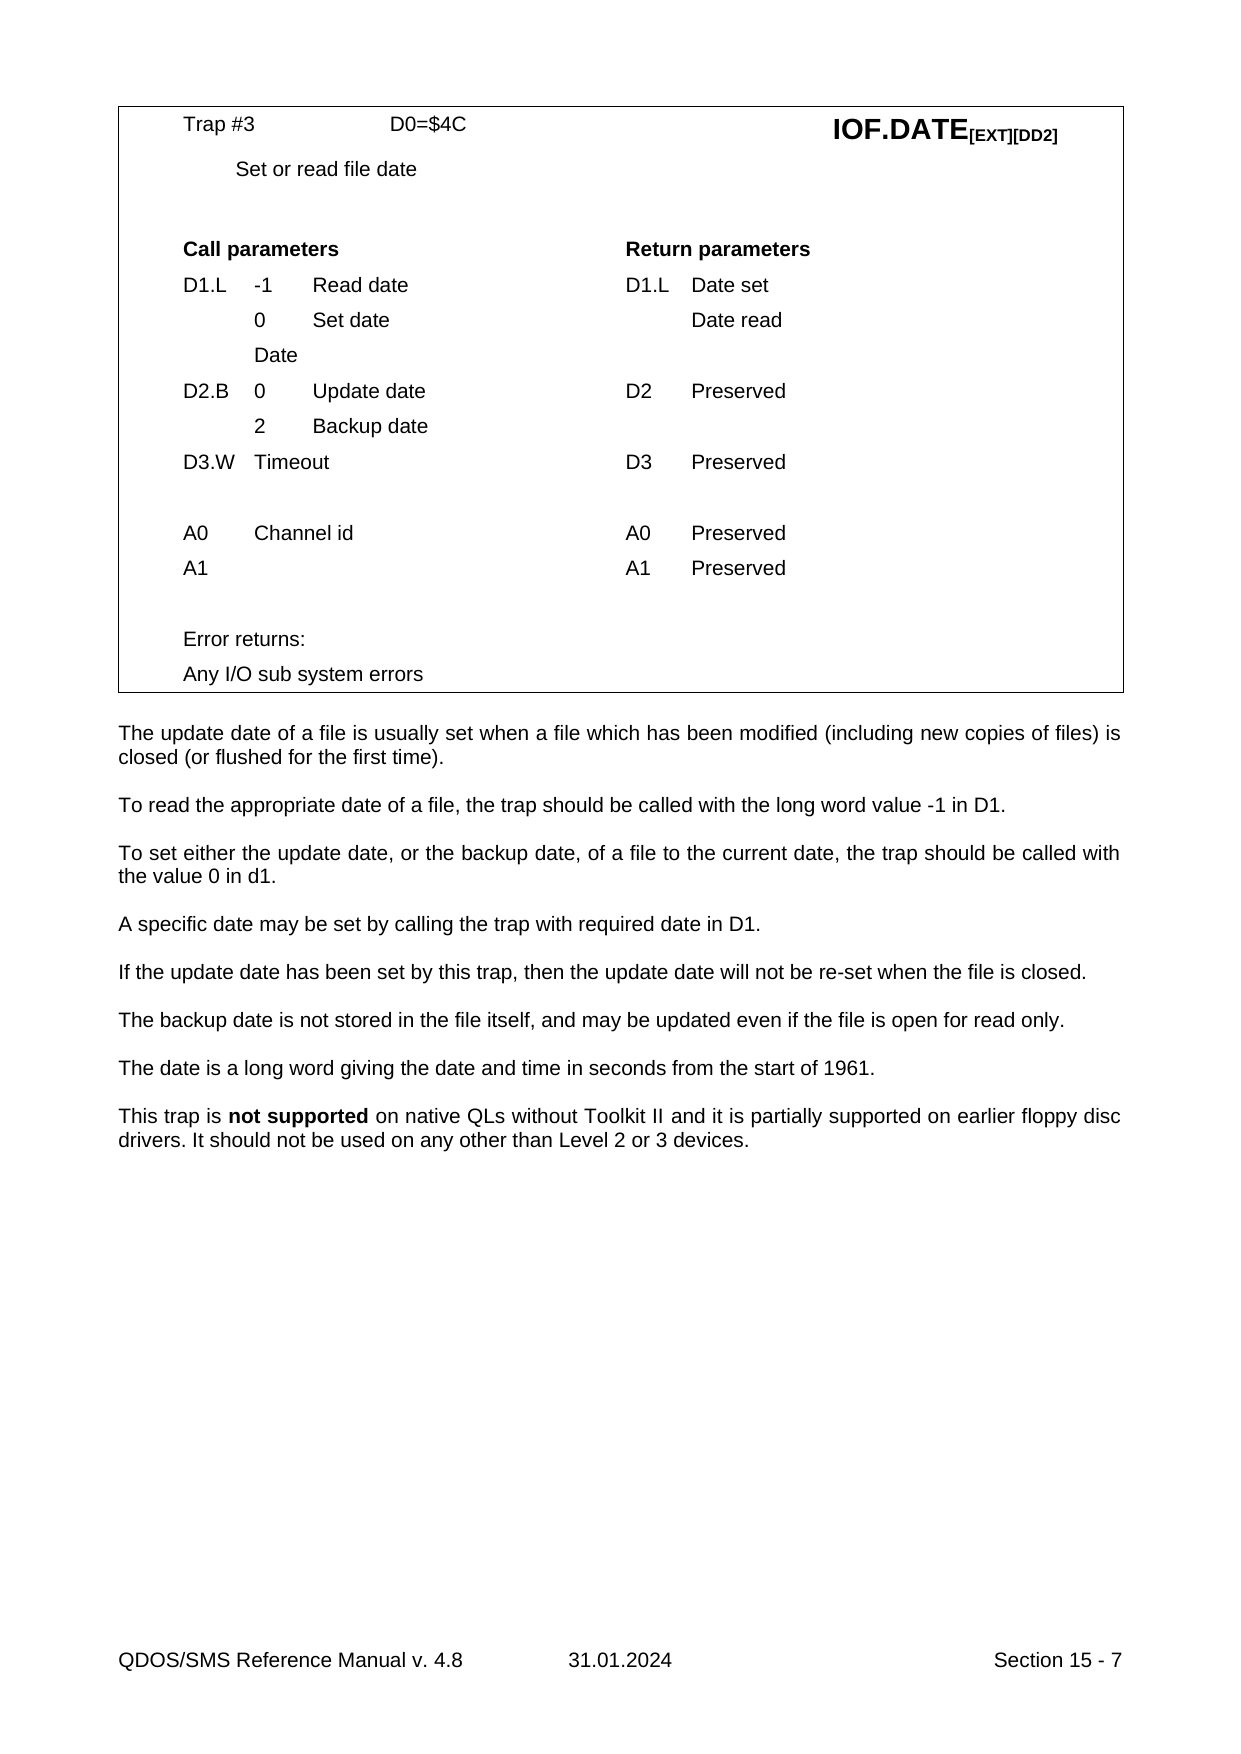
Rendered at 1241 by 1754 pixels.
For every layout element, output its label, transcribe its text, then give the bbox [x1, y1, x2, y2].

table_cell D1.L [620, 267, 685, 302]
table_cell [119, 621, 177, 656]
table_cell [1064, 338, 1123, 373]
table_cell [177, 479, 248, 515]
table_header IOF.DATE[EXT][DD2] [620, 107, 1063, 151]
table_cell [1064, 479, 1123, 515]
table_cell Any I/O sub system errors [177, 656, 1063, 692]
table_header [119, 107, 177, 151]
table_cell Date [248, 338, 307, 373]
table_cell [177, 409, 248, 444]
table_cell A0 [620, 515, 685, 550]
table_cell Call parameters [177, 231, 620, 267]
table_cell Set or read file date [230, 151, 1063, 191]
text The date is a long word giving the date and time in seconds from the start of 1961. [118, 1056, 1122, 1080]
table_cell [119, 151, 177, 191]
table_cell [119, 231, 177, 267]
table_cell [620, 302, 685, 338]
text To set either the update date, or the backup date, of a file to the current date, the trap should be called with the value 0 in d1. [118, 840, 1122, 888]
table_cell [1064, 191, 1123, 231]
table_cell [1064, 409, 1123, 444]
table_cell 2 [248, 409, 307, 444]
table_header Trap #3 [177, 107, 384, 151]
table_cell [177, 302, 248, 338]
table_cell [119, 338, 177, 373]
table_cell Preserved [685, 550, 1063, 586]
table_cell [620, 479, 685, 515]
table_cell [119, 656, 177, 692]
text To read the appropriate date of a file, the trap should be called with the long word value -1 in D1. [118, 792, 1122, 816]
table_header [1064, 107, 1123, 151]
table_cell [1064, 444, 1123, 479]
table_cell [620, 409, 685, 444]
table_cell [119, 444, 177, 479]
table_cell [1064, 621, 1123, 656]
table_cell [620, 586, 685, 621]
table_cell -1 [248, 267, 307, 302]
table_cell [1064, 231, 1123, 267]
table_cell D2.B [177, 373, 248, 408]
text A specific date may be set by calling the trap with required date in D1. [118, 912, 1122, 936]
table_cell [1064, 656, 1123, 692]
table_cell [1064, 373, 1123, 408]
table_cell [177, 338, 248, 373]
table_cell Channel id [248, 515, 620, 550]
table_cell [119, 267, 177, 302]
table_cell [1064, 586, 1123, 621]
table_cell [248, 550, 620, 586]
table_cell [1064, 151, 1123, 191]
table_cell Error returns: [177, 621, 1063, 656]
table_cell [620, 191, 1063, 231]
text The backup date is not stored in the file itself, and may be updated even if the file is open for read only. [118, 1008, 1122, 1032]
table_cell D2 [620, 373, 685, 408]
table_cell Date read [685, 302, 1063, 338]
table_cell Read date [307, 267, 620, 302]
table_cell Return parameters [620, 231, 1063, 267]
table_cell Date set [685, 267, 1063, 302]
table_cell A0 [177, 515, 248, 550]
table_cell D3 [620, 444, 685, 479]
table_cell Preserved [685, 515, 1063, 550]
table_cell [307, 338, 620, 373]
table_cell [119, 373, 177, 408]
table_cell D1.L [177, 267, 248, 302]
table_cell Preserved [685, 444, 1063, 479]
table_cell [177, 151, 230, 191]
table_cell [685, 479, 1063, 515]
table_cell [1064, 550, 1123, 586]
table_cell A1 [620, 550, 685, 586]
table_cell Preserved [685, 373, 1063, 408]
table_cell Update date [307, 373, 620, 408]
table_cell [119, 586, 177, 621]
table_cell [685, 409, 1063, 444]
table_cell Set date [307, 302, 620, 338]
table_cell [248, 586, 620, 621]
table_cell [119, 302, 177, 338]
table_cell 0 [248, 373, 307, 408]
table_cell [119, 515, 177, 550]
table_header D0=$4C [384, 107, 620, 151]
table_cell Timeout [248, 444, 620, 479]
table_cell [1064, 267, 1123, 302]
table_cell Backup date [307, 409, 620, 444]
table_cell [119, 550, 177, 586]
table_cell [1064, 302, 1123, 338]
table_cell [177, 586, 248, 621]
table_cell [119, 409, 177, 444]
table_cell [119, 191, 177, 231]
table_cell [685, 338, 1063, 373]
table_cell [1064, 515, 1123, 550]
table_cell D3.W [177, 444, 248, 479]
table_cell 0 [248, 302, 307, 338]
text This trap is not supported on native QLs without Toolkit II and it is partially supported on earlier floppy disc drivers. It should not be used on any other than Level 2 or 3 devices. [118, 1104, 1122, 1152]
text The update date of a file is usually set when a file which has been modified (including new copies of files) is closed (or flushed for the first time). [118, 721, 1122, 768]
table_cell A1 [177, 550, 248, 586]
table_cell [248, 479, 620, 515]
table_cell [685, 586, 1063, 621]
table_cell [620, 338, 685, 373]
table_cell [177, 191, 620, 231]
text If the update date has been set by this trap, then the update date will not be re-set when the file is closed. [118, 960, 1122, 984]
table_cell [119, 479, 177, 515]
